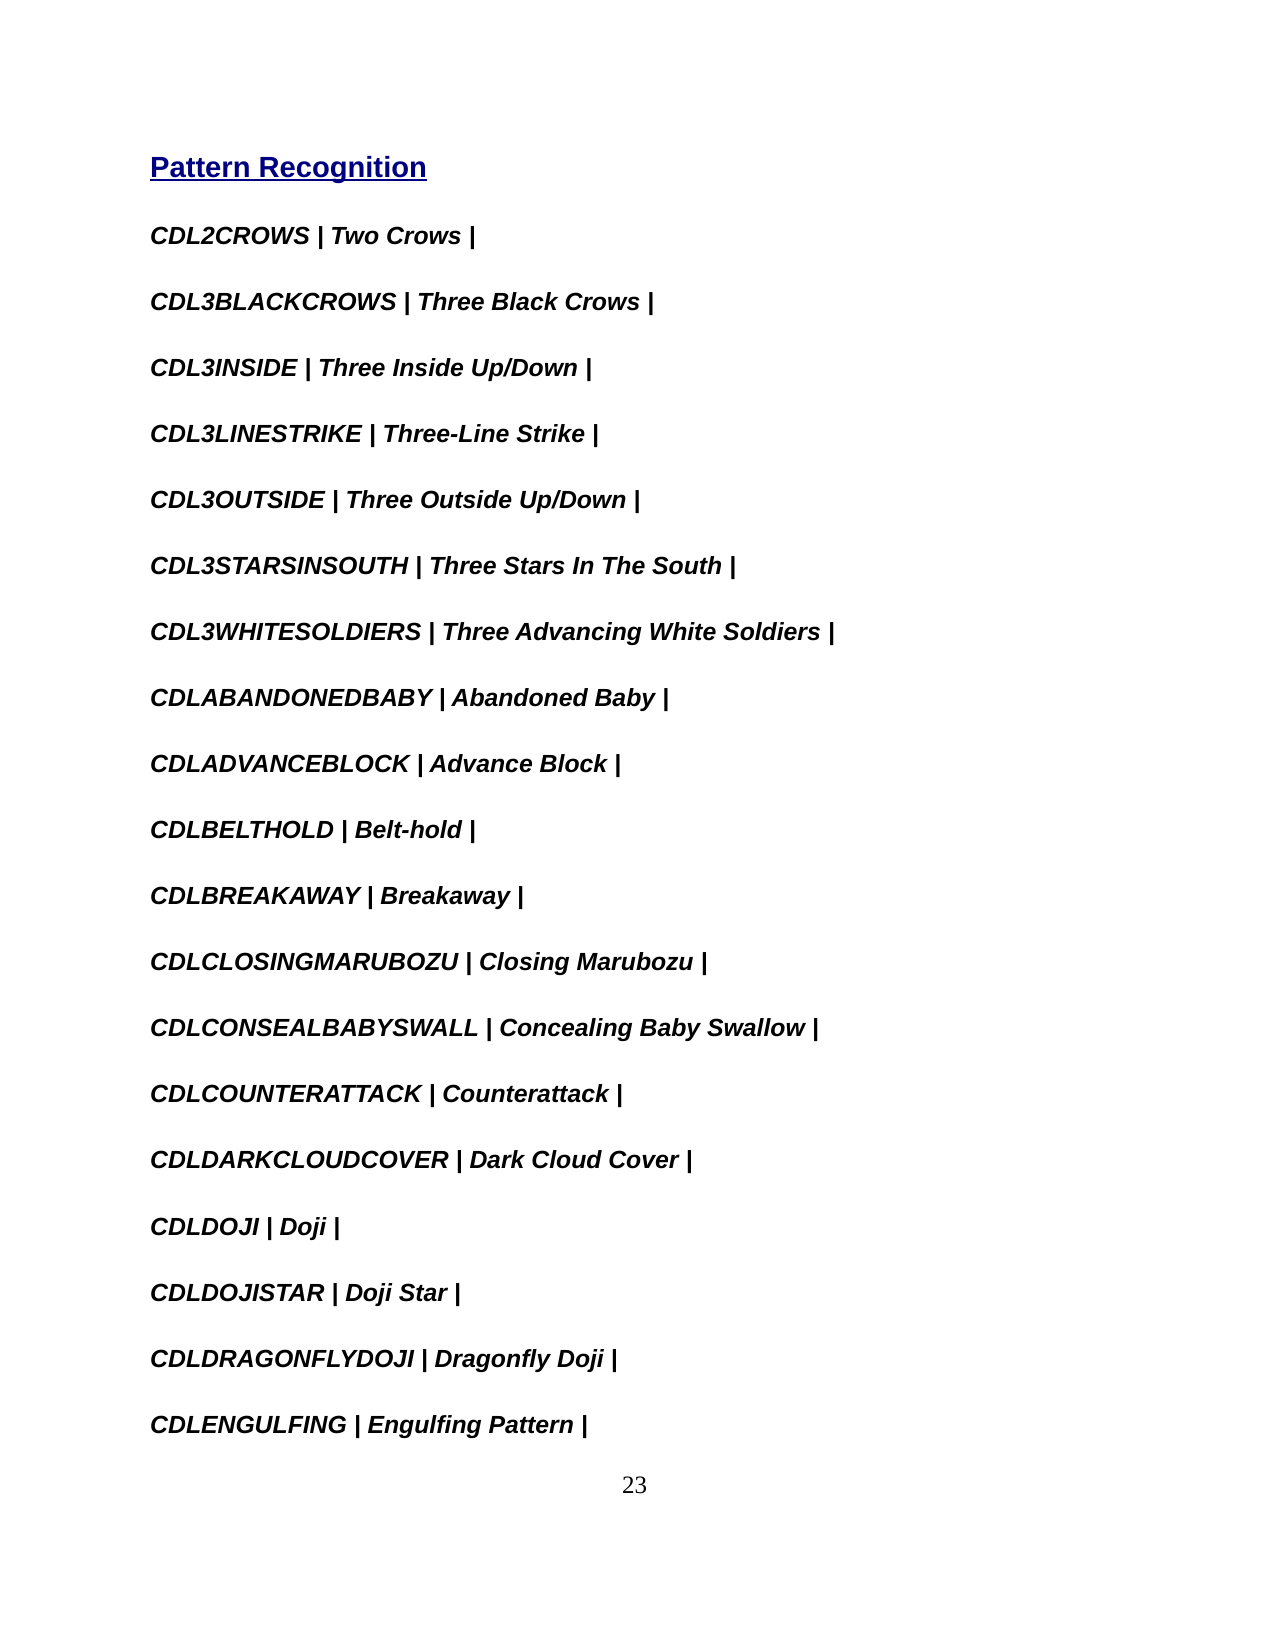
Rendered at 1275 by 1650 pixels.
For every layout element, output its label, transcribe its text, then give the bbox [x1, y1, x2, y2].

subtitle CDL3BLACKCROWS | Three Black Crows | [150, 287, 1125, 316]
subtitle CDL3LINESTRIKE | Three-Line Strike | [150, 419, 1125, 448]
subtitle CDLDOJISTAR | Doji Star | [150, 1278, 1125, 1306]
subtitle CDLCOUNTERATTACK | Counterattack | [150, 1079, 1125, 1108]
subtitle CDL3WHITESOLDIERS | Three Advancing White Soldiers | [150, 617, 1125, 646]
subtitle CDLDRAGONFLYDOJI | Dragonfly Doji | [150, 1344, 1125, 1372]
subtitle CDLABANDONEDBABY | Abandoned Baby | [150, 683, 1125, 712]
subtitle CDLCLOSINGMARUBOZU | Closing Marubozu | [150, 947, 1125, 976]
subtitle CDLBELTHOLD | Belt-hold | [150, 815, 1125, 844]
subtitle CDL2CROWS | Two Crows | [150, 221, 1125, 249]
subtitle CDLENGULFING | Engulfing Pattern | [150, 1410, 1125, 1438]
subtitle CDLCONSEALBABYSWALL | Concealing Baby Swallow | [150, 1013, 1125, 1042]
subtitle CDL3STARSINSOUTH | Three Stars In The South | [150, 551, 1125, 580]
subtitle CDLADVANCEBLOCK | Advance Block | [150, 749, 1125, 778]
subtitle Pattern Recognition [150, 150, 1125, 183]
subtitle CDLBREAKAWAY | Breakaway | [150, 881, 1125, 910]
subtitle CDL3OUTSIDE | Three Outside Up/Down | [150, 485, 1125, 514]
subtitle CDLDOJI | Doji | [150, 1212, 1125, 1240]
subtitle CDLDARKCLOUDCOVER | Dark Cloud Cover | [150, 1146, 1125, 1174]
subtitle CDL3INSIDE | Three Inside Up/Down | [150, 353, 1125, 382]
